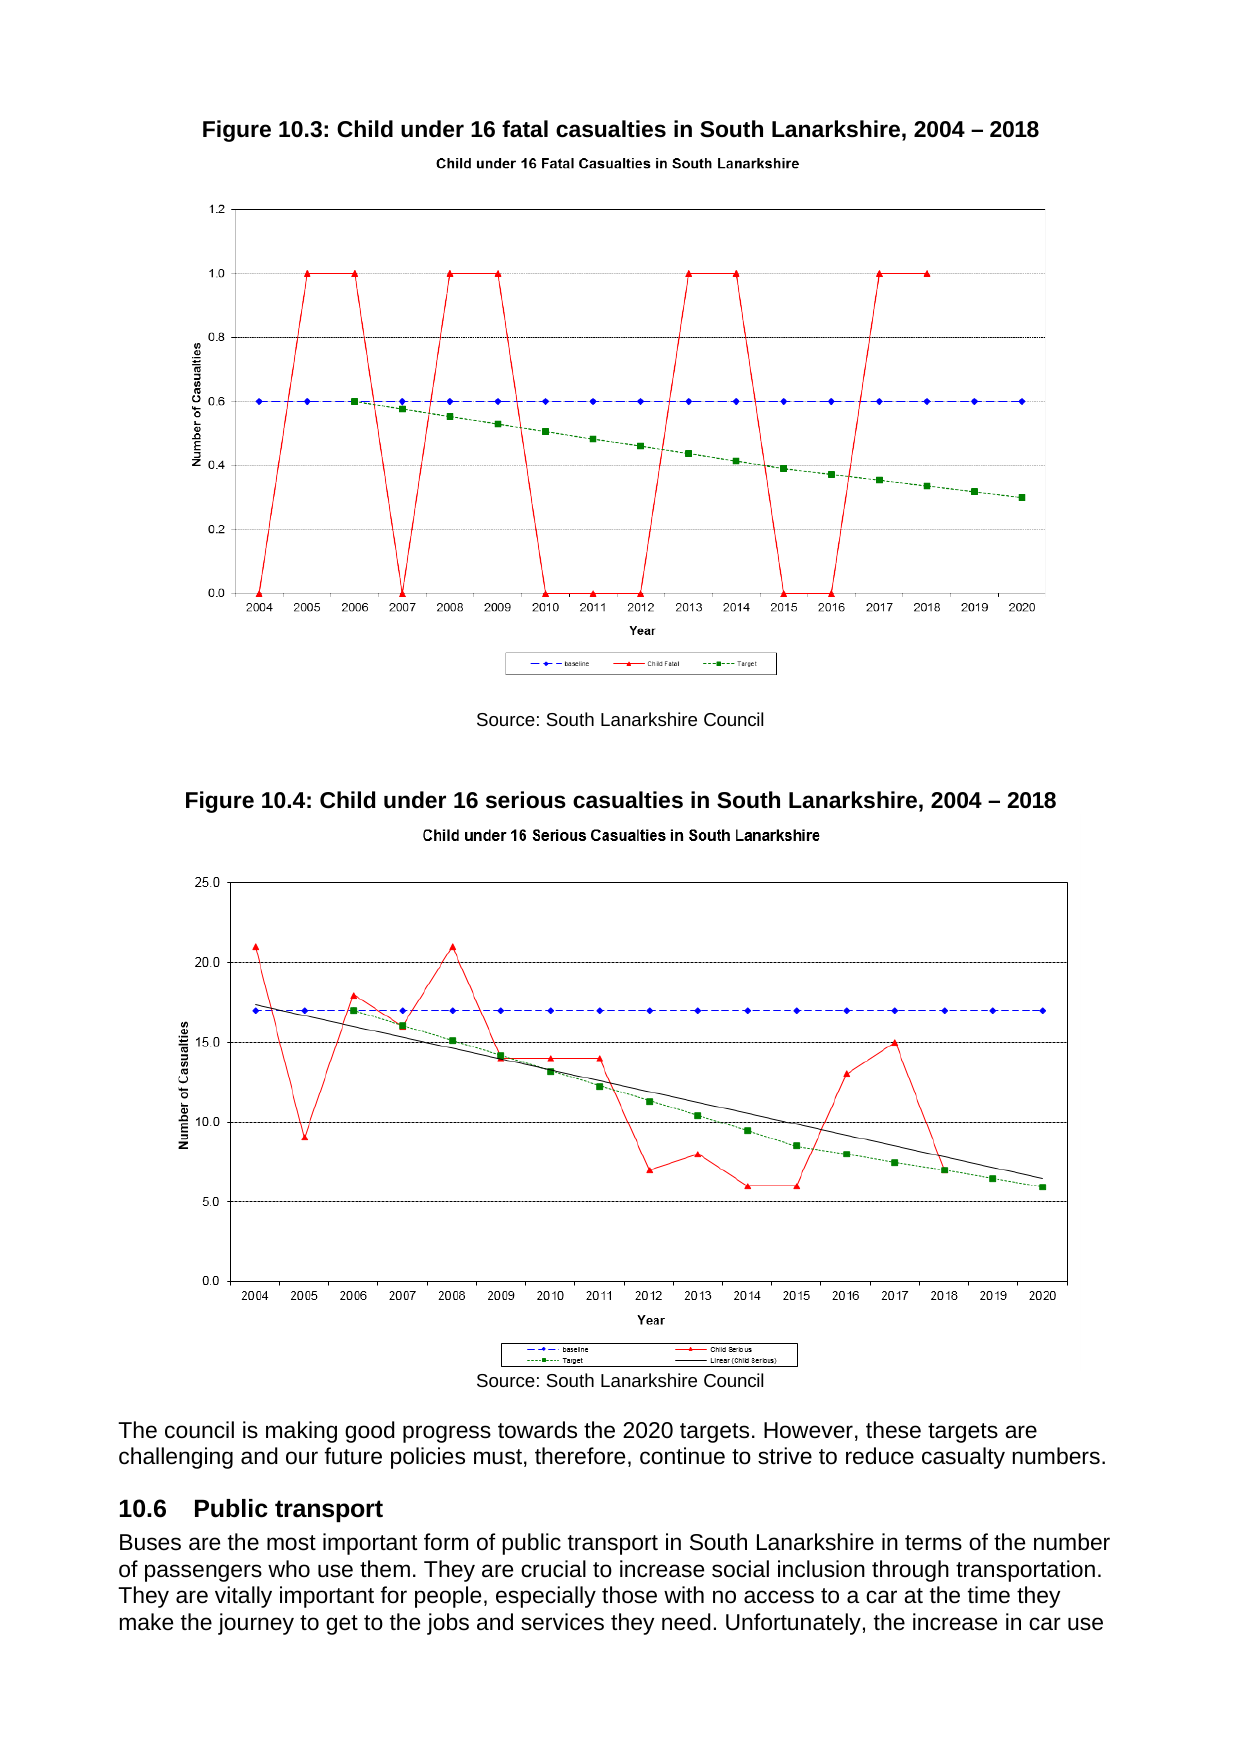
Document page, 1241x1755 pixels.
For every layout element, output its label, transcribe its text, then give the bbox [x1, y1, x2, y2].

text Buses are the most important form of public transport in South Lanarkshire in terms of the number of passengers who use them. They are crucial to increase social inclusion through transportation. They are vitally important for people, especially those with no access to a car at the time they make the journey to get to the jobs and services they need. Unfortunately, the increase in car use [118, 1529, 1114, 1635]
subtitle Figure 10.4: Child under 16 serious casualties in South Lanarkshire, 2004 – 2018 [104, 787, 1137, 814]
subtitle Figure 10.3: Child under 16 fatal casualties in South Lanarkshire, 2004 – 2018 [104, 116, 1137, 142]
text The council is making good progress towards the 2020 targets. However, these targets are challenging and our future policies must, therefore, continue to strive to reduce casualty numbers. [118, 1417, 1118, 1469]
text Source: South Lanarkshire Council [103, 709, 1137, 730]
subtitle Public transport [118, 1494, 1196, 1523]
text Source: South Lanarkshire Council [103, 1370, 1137, 1392]
